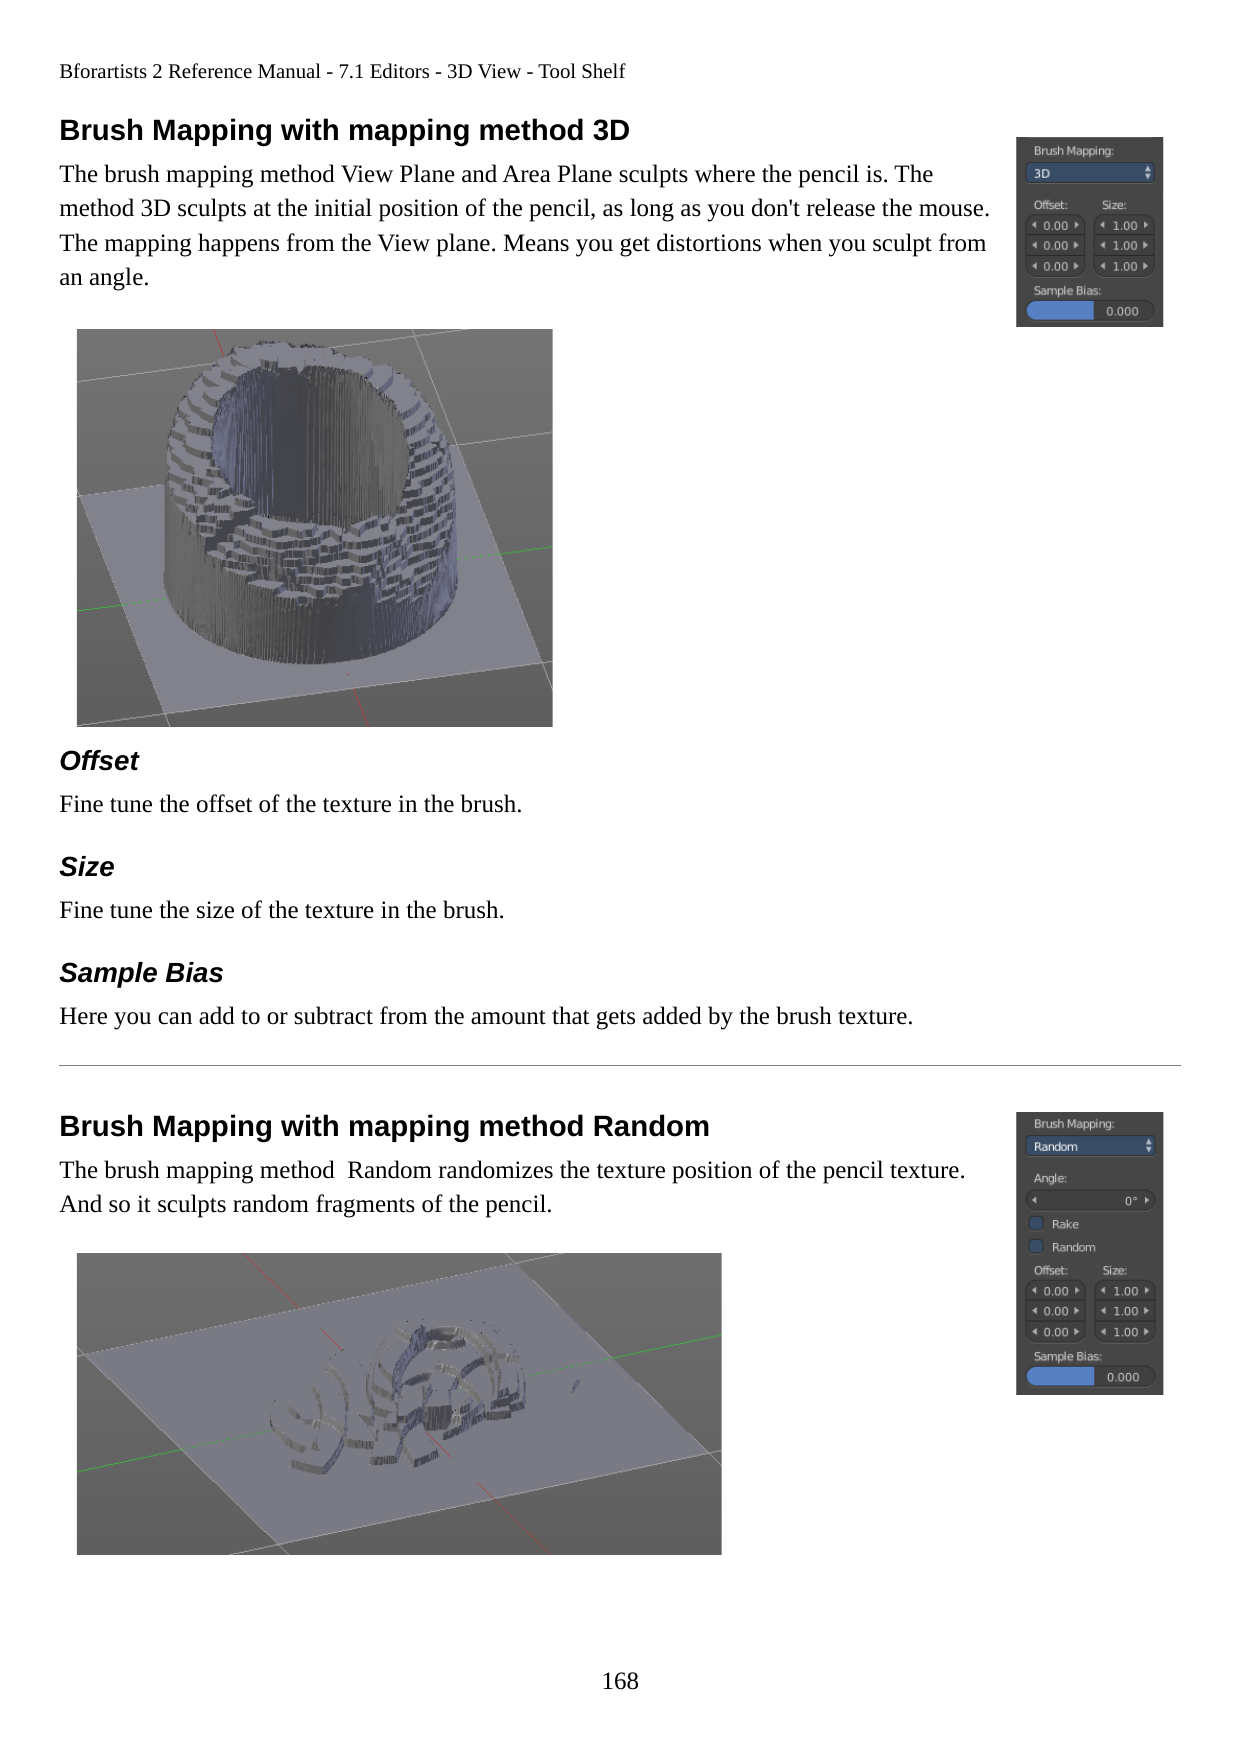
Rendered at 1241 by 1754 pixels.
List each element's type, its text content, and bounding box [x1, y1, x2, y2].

picture [1016, 1112, 1164, 1395]
subtitle Sample Bias [59, 957, 1181, 988]
text Here you can add to or subtract from the amount that gets added by the brush texture. [59, 1001, 1181, 1030]
text Fine tune the offset of the texture in the brush. [59, 789, 1181, 818]
subtitle Brush Mapping with mapping method 3D [59, 113, 1181, 146]
picture [1016, 137, 1164, 327]
picture [76, 1253, 722, 1555]
text Fine tune the size of the texture in the brush. [59, 895, 1181, 924]
picture [76, 329, 553, 727]
text The brush mapping method View Plane and Area Plane sculpts where the pencil is. The method 3D sculpts at the initial position of the pencil, as long as you don't release the mouse. The mapping happens from the View plane. Means you get distortions when you sculpt from an angle. [59, 159, 1016, 291]
text The brush mapping method Random randomizes the texture position of the pencil texture. And so it sculpts random fragments of the pencil. [59, 1155, 1016, 1218]
subtitle Size [59, 851, 1181, 883]
subtitle Offset [59, 742, 1181, 777]
subtitle Brush Mapping with mapping method Random [59, 1109, 1181, 1143]
